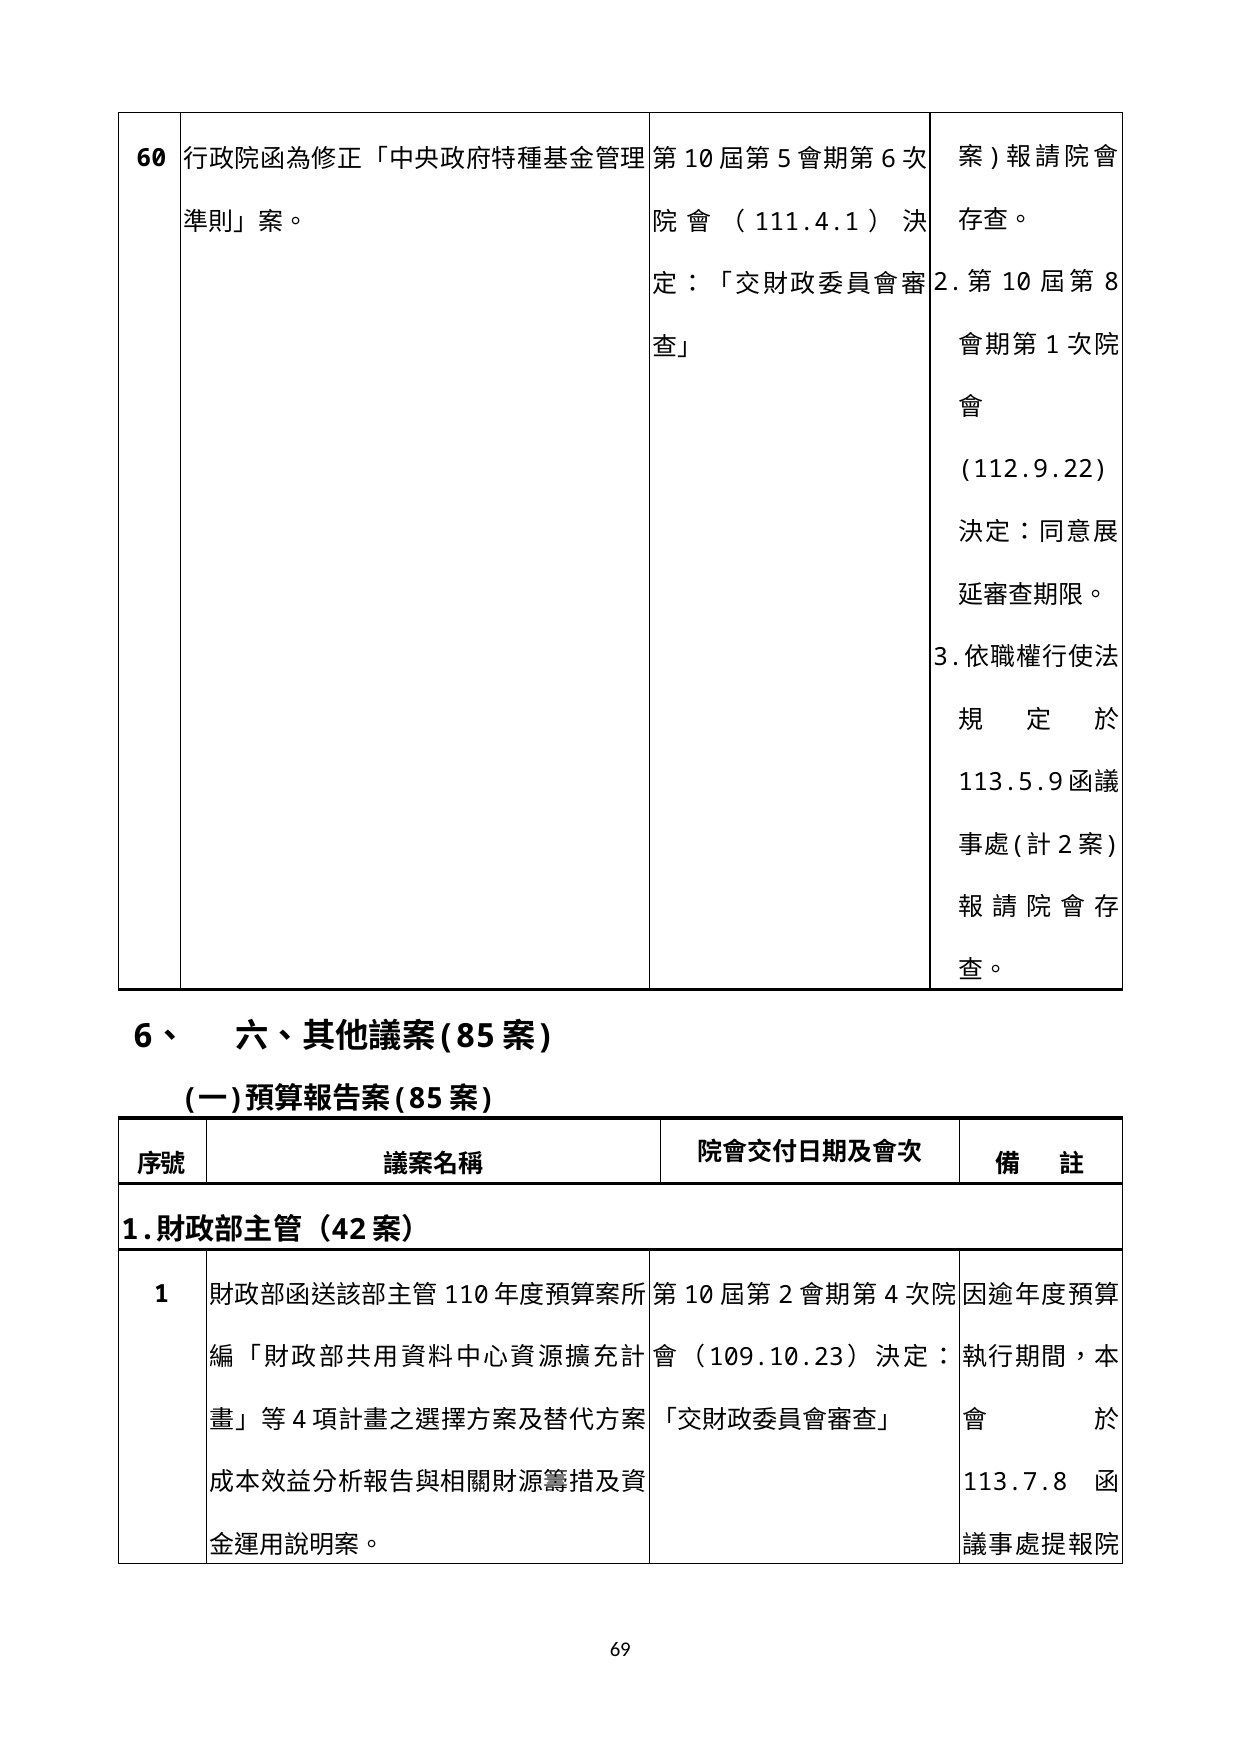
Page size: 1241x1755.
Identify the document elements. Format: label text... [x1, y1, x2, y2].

table_cell 1.財政部主管（42案） [119, 1185, 1122, 1248]
table_header 備 註 [960, 1120, 1122, 1182]
table_cell 財政部函送該部主管110年度預算案所編「財政部共用資料中心資源擴充計畫」等4項計畫之選擇方案及替代方案成本效益分析報告與相關財源籌措及資金運用說明案。 [207, 1251, 649, 1563]
table_cell 第10屆第5會期第6次院會（111.4.1）決定：「交財政委員會審查」 [650, 113, 929, 988]
table_cell 行政院函為修正「中央政府特種基金管理準則」案。 [181, 113, 649, 988]
table_header 序號 [119, 1120, 206, 1182]
table_header 議案名稱 [207, 1120, 660, 1182]
table_cell 第10屆第2會期第4次院會（109.10.23）決定：「交財政委員會審查」 [650, 1251, 959, 1563]
table_cell 因逾年度預算執行期間，本會於113.7.8函議事處提報院 [960, 1251, 1122, 1563]
subtitle 六、其他議案(85案) [133, 991, 1122, 1054]
table_cell 60 [119, 113, 180, 988]
table_header 院會交付日期及會次 [661, 1120, 959, 1182]
table_cell 案)報請院會存查。 2.第10屆第8會期第1次院會(112.9.22)決定：同意展延審查期限。 3.依職權行使法規定於113.5.9函議事處(計2案)報請院會存查。 [931, 113, 1122, 988]
subtitle (一)預算報告案(85案) [181, 1054, 1122, 1116]
table_cell [119, 1251, 206, 1563]
